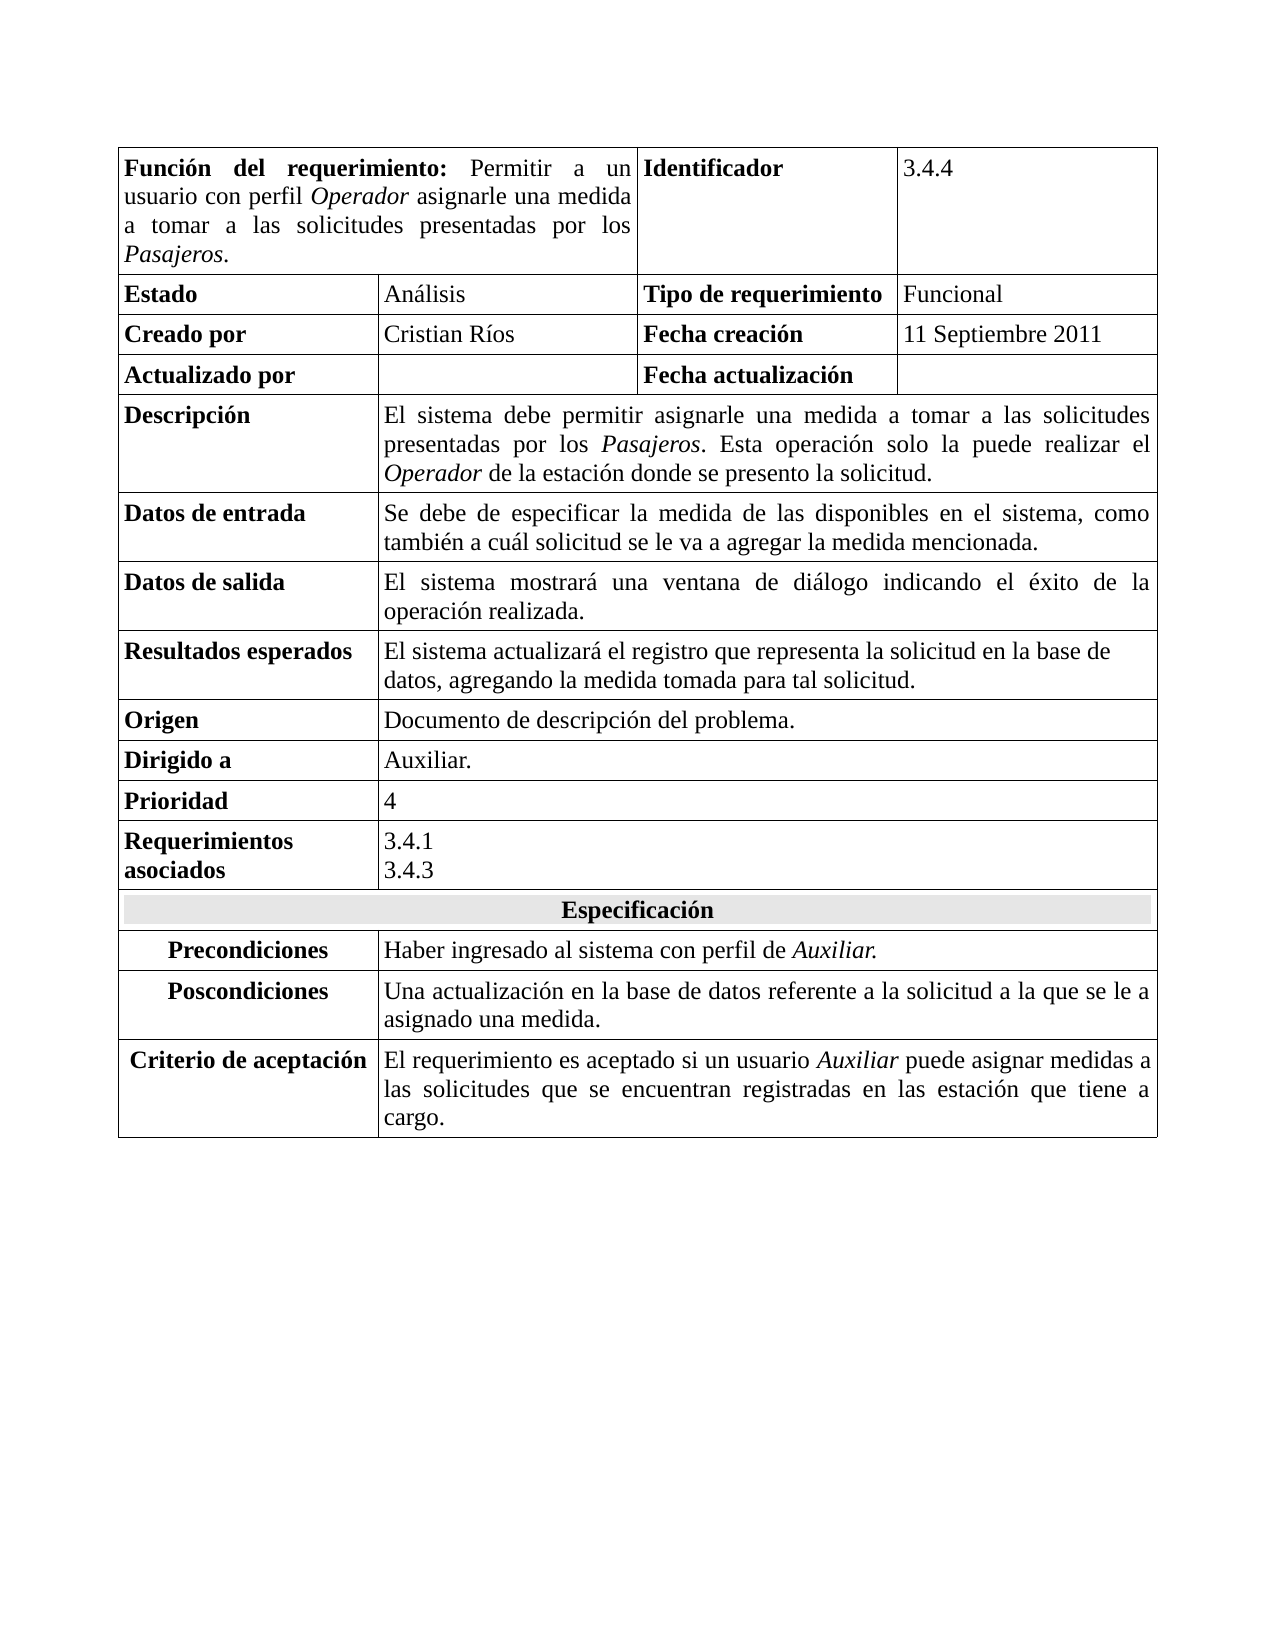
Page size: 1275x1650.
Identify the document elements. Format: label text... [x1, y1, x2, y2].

table_cell Actualizado por [119, 355, 378, 394]
table_cell Precondiciones [119, 931, 378, 970]
table_cell Criterio de aceptación [119, 1040, 378, 1137]
table_cell Haber ingresado al sistema con perfil de Auxiliar. [379, 931, 1157, 970]
table_cell 11 Septiembre 2011 [898, 315, 1157, 354]
table_cell Funcional [898, 275, 1157, 314]
table_cell Tipo de requerimiento [638, 275, 897, 314]
table_cell Fecha creación [638, 315, 897, 354]
table_cell El requerimiento es aceptado si un usuario Auxiliar puede asignar medidas a las solicitudes que se encuentran registradas en las estación que tiene a cargo. [379, 1040, 1157, 1137]
table_cell Datos de salida [119, 562, 378, 630]
table_header Identificador [638, 148, 897, 273]
table_cell Prioridad [119, 781, 378, 820]
table_cell Origen [119, 700, 378, 740]
table_cell El sistema mostrará una ventana de diálogo indicando el éxito de la operación realizada. [379, 562, 1157, 630]
table_cell Una actualización en la base de datos referente a la solicitud a la que se le a asignado una medida. [379, 971, 1157, 1039]
table_cell Poscondiciones [119, 971, 378, 1039]
table_cell El sistema actualizará el registro que representa la solicitud en la base de datos, agregando la medida tomada para tal solicitud. [379, 631, 1157, 699]
table_cell [898, 355, 1157, 394]
table_cell Descripción [119, 395, 378, 492]
table_header Función del requerimiento: Permitir a un usuario con perfil Operador asignarle una medida a tomar a las solicitudes presentadas por los Pasajeros. [119, 148, 637, 273]
table_header 3.4.4 [898, 148, 1157, 273]
table_cell Documento de descripción del problema. [379, 700, 1157, 740]
table_cell Análisis [379, 275, 637, 314]
table_cell Datos de entrada [119, 493, 378, 561]
table_cell El sistema debe permitir asignarle una medida a tomar a las solicitudes presentadas por los Pasajeros. Esta operación solo la puede realizar el Operador de la estación donde se presento la solicitud. [379, 395, 1157, 492]
table_cell Dirigido a [119, 741, 378, 780]
table_cell Estado [119, 275, 378, 314]
table_cell Especificación [119, 890, 1157, 930]
table_cell Cristian Ríos [379, 315, 637, 354]
table_cell Fecha actualización [638, 355, 897, 394]
table_cell Requerimientos asociados [119, 821, 378, 889]
table_cell Resultados esperados [119, 631, 378, 699]
table_cell Se debe de especificar la medida de las disponibles en el sistema, como también a cuál solicitud se le va a agregar la medida mencionada. [379, 493, 1157, 561]
table_cell 4 [379, 781, 1157, 820]
table_cell 3.4.1 3.4.3 [379, 821, 1157, 889]
table_cell Creado por [119, 315, 378, 354]
table_cell [379, 355, 637, 394]
table_cell Auxiliar. [379, 741, 1157, 780]
